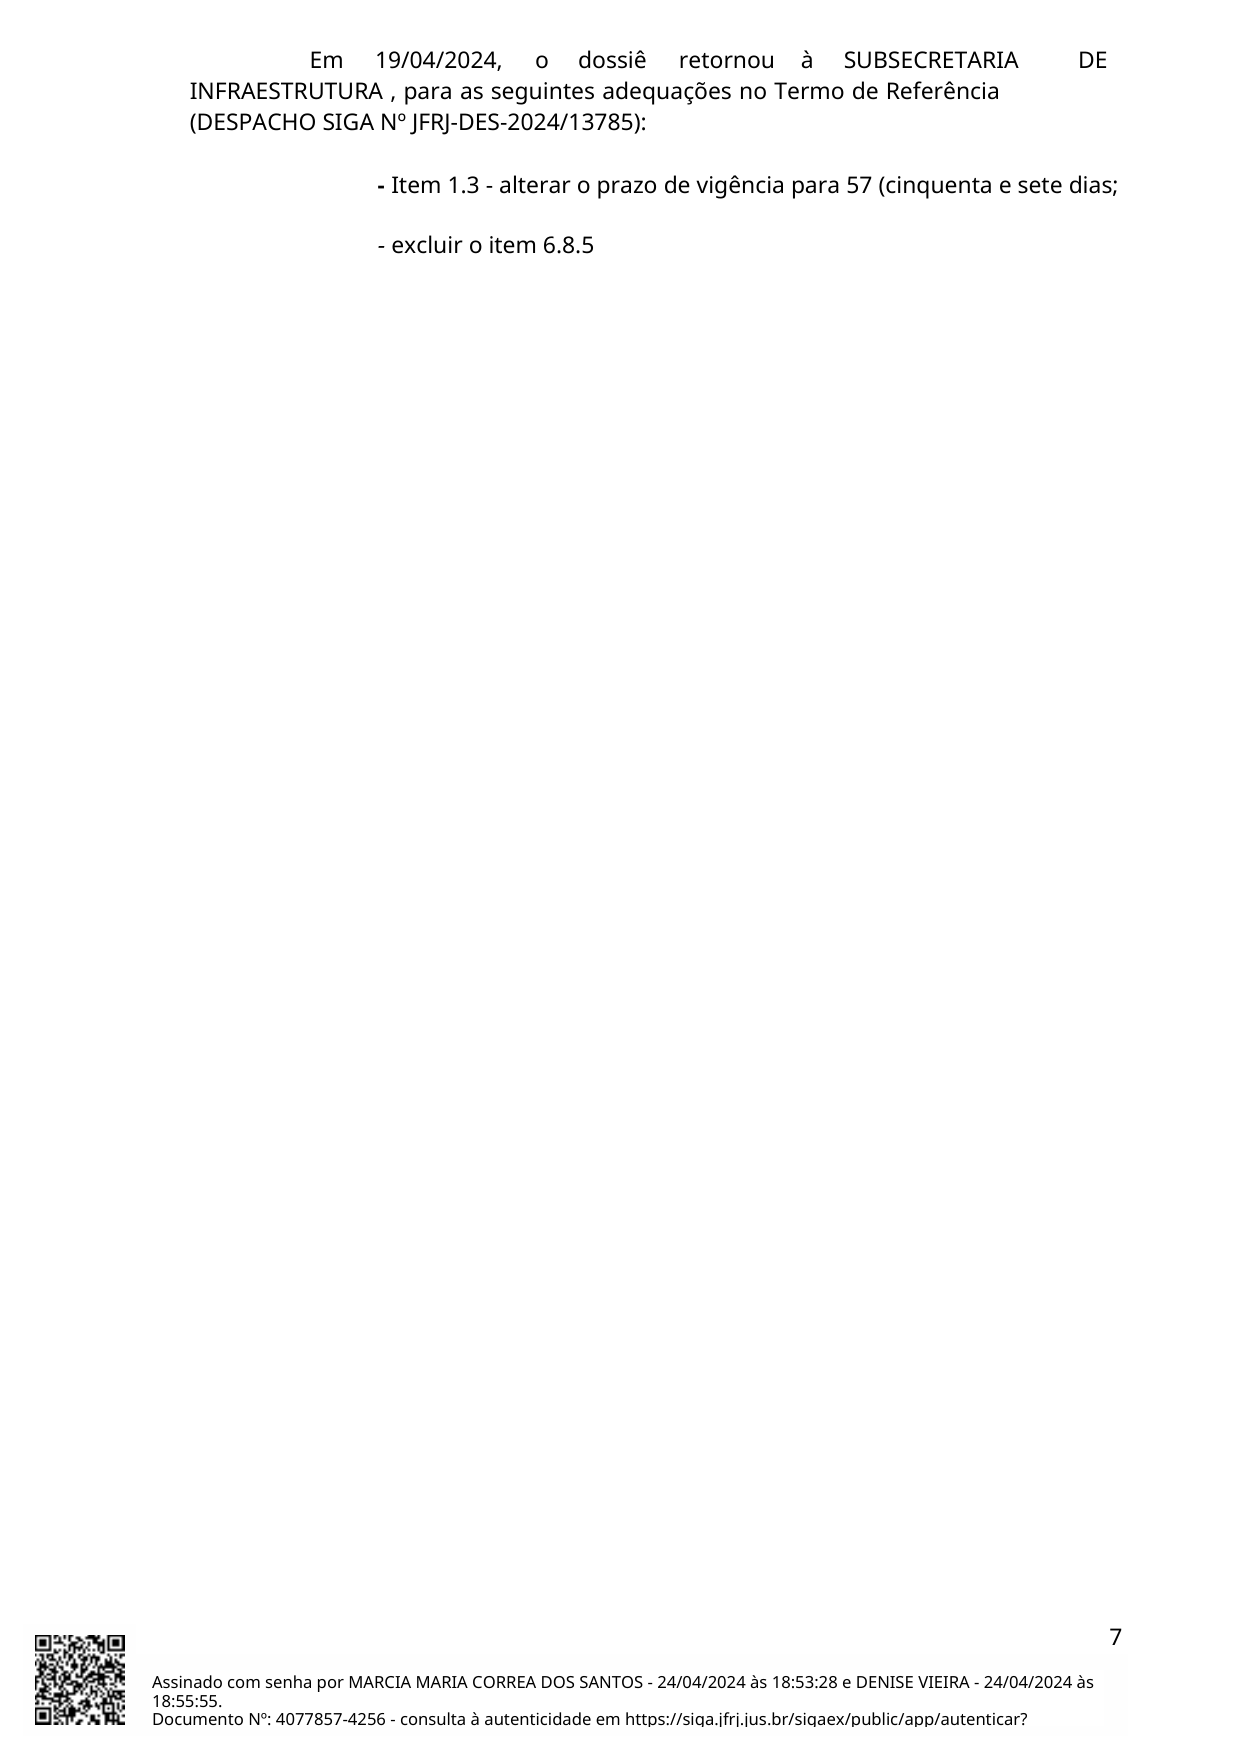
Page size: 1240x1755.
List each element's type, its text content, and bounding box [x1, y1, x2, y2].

text - excluir o item 6.8.5 [377, 229, 1239, 260]
text Em 19/04/2024, o dossiê retornou à SUBSECRETARIA DE [177, 44, 1239, 75]
text INFRAESTRUTURA , para as seguintes adequações no Termo de Referência (DESPACHO SIGA Nº JFRJ-DES-2024/13785): [189, 75, 1012, 138]
text - Item 1.3 - alterar o prazo de vigência para 57 (cinquenta e sete dias; [377, 169, 1239, 200]
